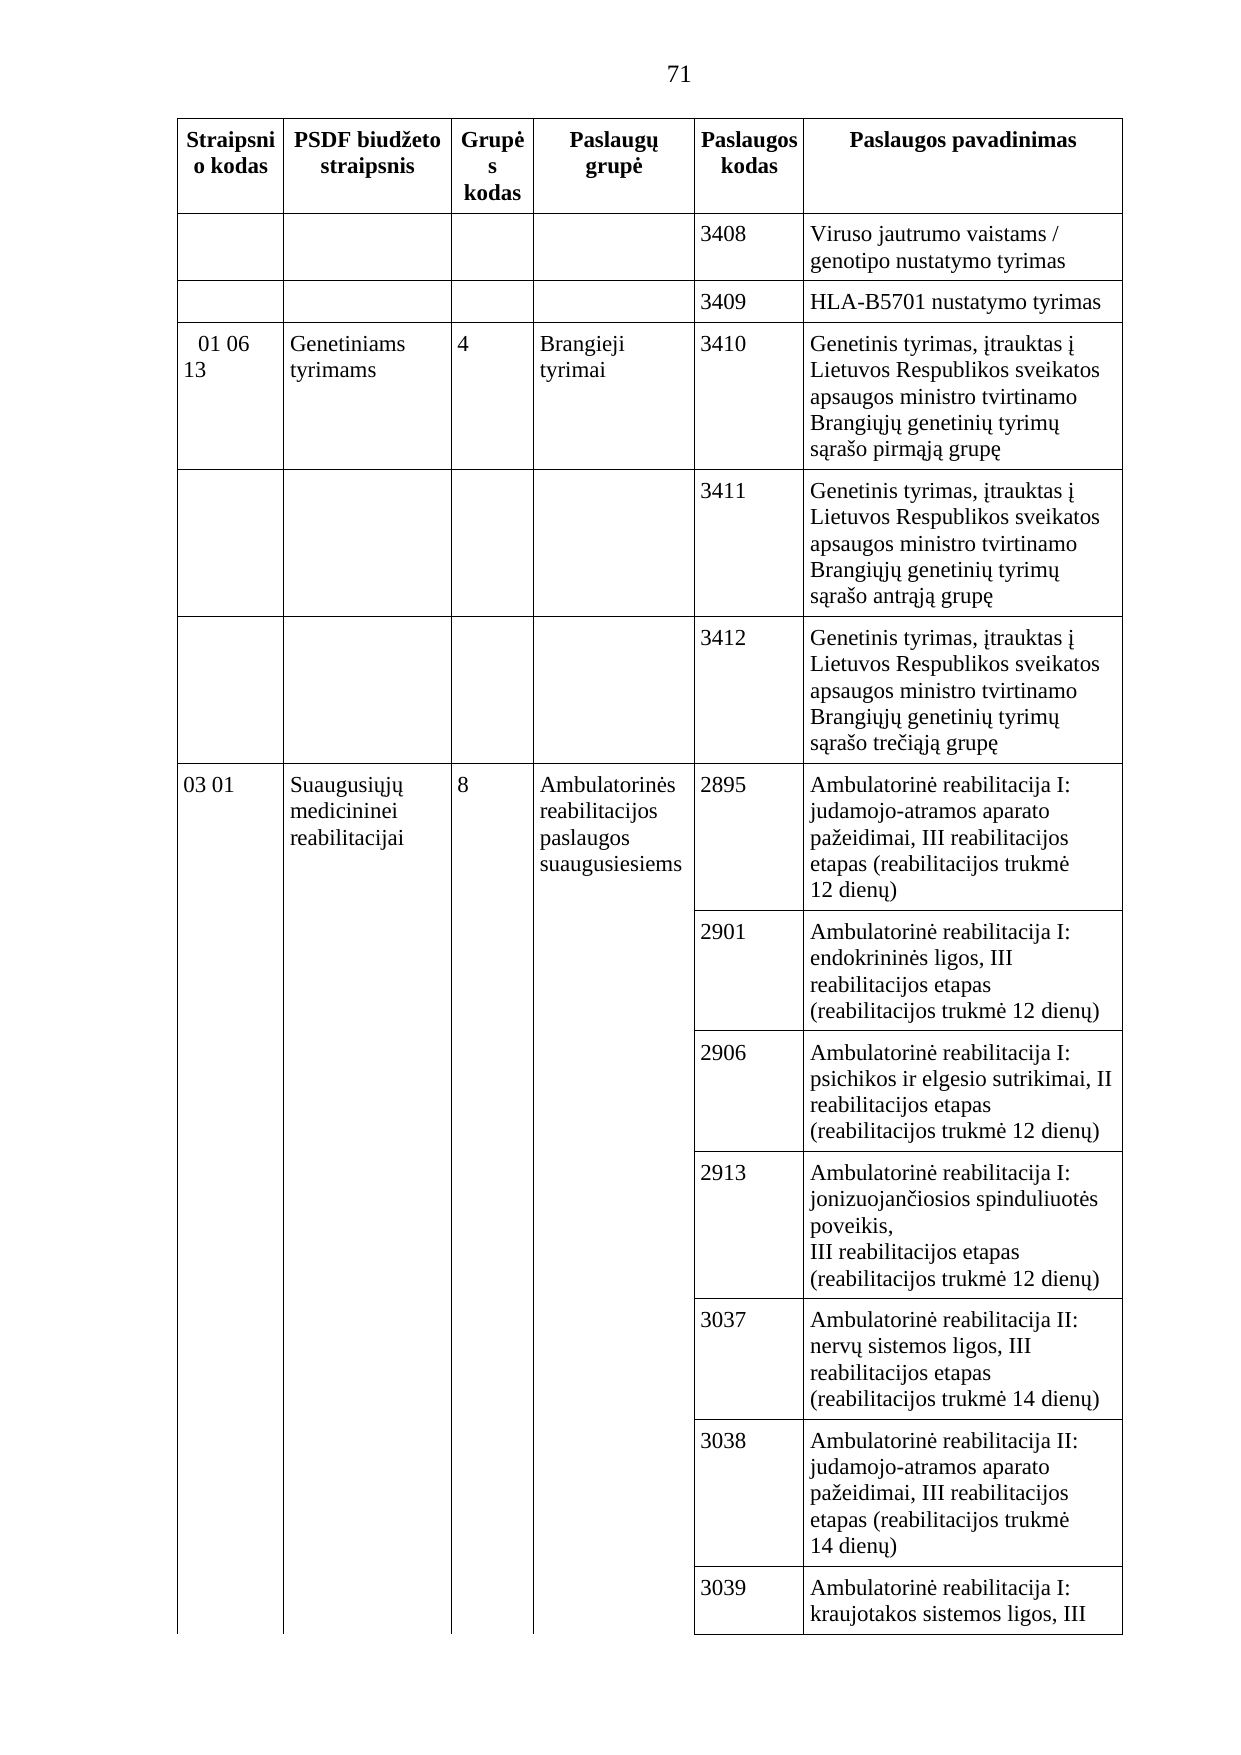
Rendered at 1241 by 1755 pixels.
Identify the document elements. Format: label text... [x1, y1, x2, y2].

table_cell [534, 1151, 694, 1298]
table_cell [534, 1030, 694, 1151]
table_cell Ambulatorinė reabilitacija I: psichikos ir elgesio sutrikimai, II reabilitacijos etapas (reabilitacijos trukmė 12 dienų) [804, 1031, 1122, 1151]
table_cell [284, 1419, 451, 1566]
table_cell [534, 1298, 694, 1419]
table_cell [284, 910, 451, 1030]
table_cell HLA-B5701 nustatymo tyrimas [804, 281, 1122, 322]
table_cell [178, 910, 283, 1030]
table_cell Viruso jautrumo vaistams / genotipo nustatymo tyrimas [804, 214, 1122, 280]
table_header Grupės kodas [452, 119, 533, 212]
table_cell Ambulatorinė reabilitacija I: jonizuojančiosios spinduliuotės poveikis, III reabilitacijos etapas (reabilitacijos trukmė 12 dienų) [804, 1152, 1122, 1298]
table_cell 01 06 13 [178, 323, 283, 469]
table_cell Suaugusiųjų medicininei reabilitacijai [284, 764, 451, 910]
table_cell [534, 1566, 694, 1633]
table_header Paslaugų grupė [534, 119, 694, 212]
table_cell [452, 1566, 533, 1633]
table_cell 8 [452, 764, 533, 910]
table_cell [284, 470, 451, 616]
table_cell [284, 1566, 451, 1633]
table_cell [452, 617, 533, 763]
table_cell 3412 [695, 617, 803, 763]
table_cell [452, 281, 533, 322]
table_cell Ambulatorinės reabilitacijos paslaugos suaugusiesiems [534, 764, 694, 910]
table_cell [534, 1419, 694, 1566]
table_cell 3411 [695, 470, 803, 616]
table_cell 3038 [695, 1420, 803, 1566]
table_cell [178, 1298, 283, 1419]
table_cell 4 [452, 323, 533, 469]
table_cell 3408 [695, 214, 803, 280]
table_cell [534, 910, 694, 1030]
table_header Paslaugos pavadinimas [804, 119, 1122, 212]
table_cell 2895 [695, 764, 803, 910]
table_cell Ambulatorinė reabilitacija II: judamojo-atramos aparato pažeidimai, III reabilitacijos etapas (reabilitacijos trukmė 14 dienų) [804, 1420, 1122, 1566]
table_cell [452, 910, 533, 1030]
table_cell 3037 [695, 1299, 803, 1419]
table_cell 2901 [695, 911, 803, 1030]
table_cell [178, 1030, 283, 1151]
table_cell [534, 214, 694, 280]
table_cell [178, 1419, 283, 1566]
table_cell [178, 214, 283, 280]
table_header Straipsnio kodas [178, 119, 283, 212]
table_cell [284, 1151, 451, 1298]
table_cell [534, 281, 694, 322]
table_cell 3409 [695, 281, 803, 322]
table_cell [284, 617, 451, 763]
table_header Paslaugos kodas [695, 119, 803, 212]
table_cell [452, 1030, 533, 1151]
table_cell [452, 1298, 533, 1419]
table_header PSDF biudžeto straipsnis [284, 119, 451, 212]
table_cell [534, 470, 694, 616]
table_cell 2913 [695, 1152, 803, 1298]
table_cell [178, 617, 283, 763]
table_cell [284, 1030, 451, 1151]
table_cell Ambulatorinė reabilitacija I: kraujotakos sistemos ligos, III [804, 1567, 1122, 1633]
table_cell Genetinis tyrimas, įtrauktas į Lietuvos Respublikos sveikatos apsaugos ministro tvirtinamo Brangiųjų genetinių tyrimų sąrašo trečiąją grupę [804, 617, 1122, 763]
table_cell [452, 214, 533, 280]
table_cell [178, 281, 283, 322]
table_cell [178, 1151, 283, 1298]
table_cell [452, 470, 533, 616]
table_cell [284, 1298, 451, 1419]
table_cell 03 01 [178, 764, 283, 910]
table_cell 3039 [695, 1567, 803, 1633]
table_cell [178, 470, 283, 616]
table_cell Ambulatorinė reabilitacija I: endokrininės ligos, III reabilitacijos etapas (reabilitacijos trukmė 12 dienų) [804, 911, 1122, 1030]
table_cell [452, 1151, 533, 1298]
table_cell [534, 617, 694, 763]
table_cell 2906 [695, 1031, 803, 1151]
table_cell [284, 281, 451, 322]
table_cell [284, 214, 451, 280]
table_cell Genetinis tyrimas, įtrauktas į Lietuvos Respublikos sveikatos apsaugos ministro tvirtinamo Brangiųjų genetinių tyrimų sąrašo pirmąją grupę [804, 323, 1122, 469]
table_cell [452, 1419, 533, 1566]
table_cell Brangieji tyrimai [534, 323, 694, 469]
table_cell Genetinis tyrimas, įtrauktas į Lietuvos Respublikos sveikatos apsaugos ministro tvirtinamo Brangiųjų genetinių tyrimų sąrašo antrąją grupę [804, 470, 1122, 616]
table_cell Ambulatorinė reabilitacija I: judamojo-atramos aparato pažeidimai, III reabilitacijos etapas (reabilitacijos trukmė 12 dienų) [804, 764, 1122, 910]
table_cell Ambulatorinė reabilitacija II: nervų sistemos ligos, III reabilitacijos etapas (reabilitacijos trukmė 14 dienų) [804, 1299, 1122, 1419]
table_cell Genetiniams tyrimams [284, 323, 451, 469]
table_cell [178, 1566, 283, 1633]
table_cell 3410 [695, 323, 803, 469]
